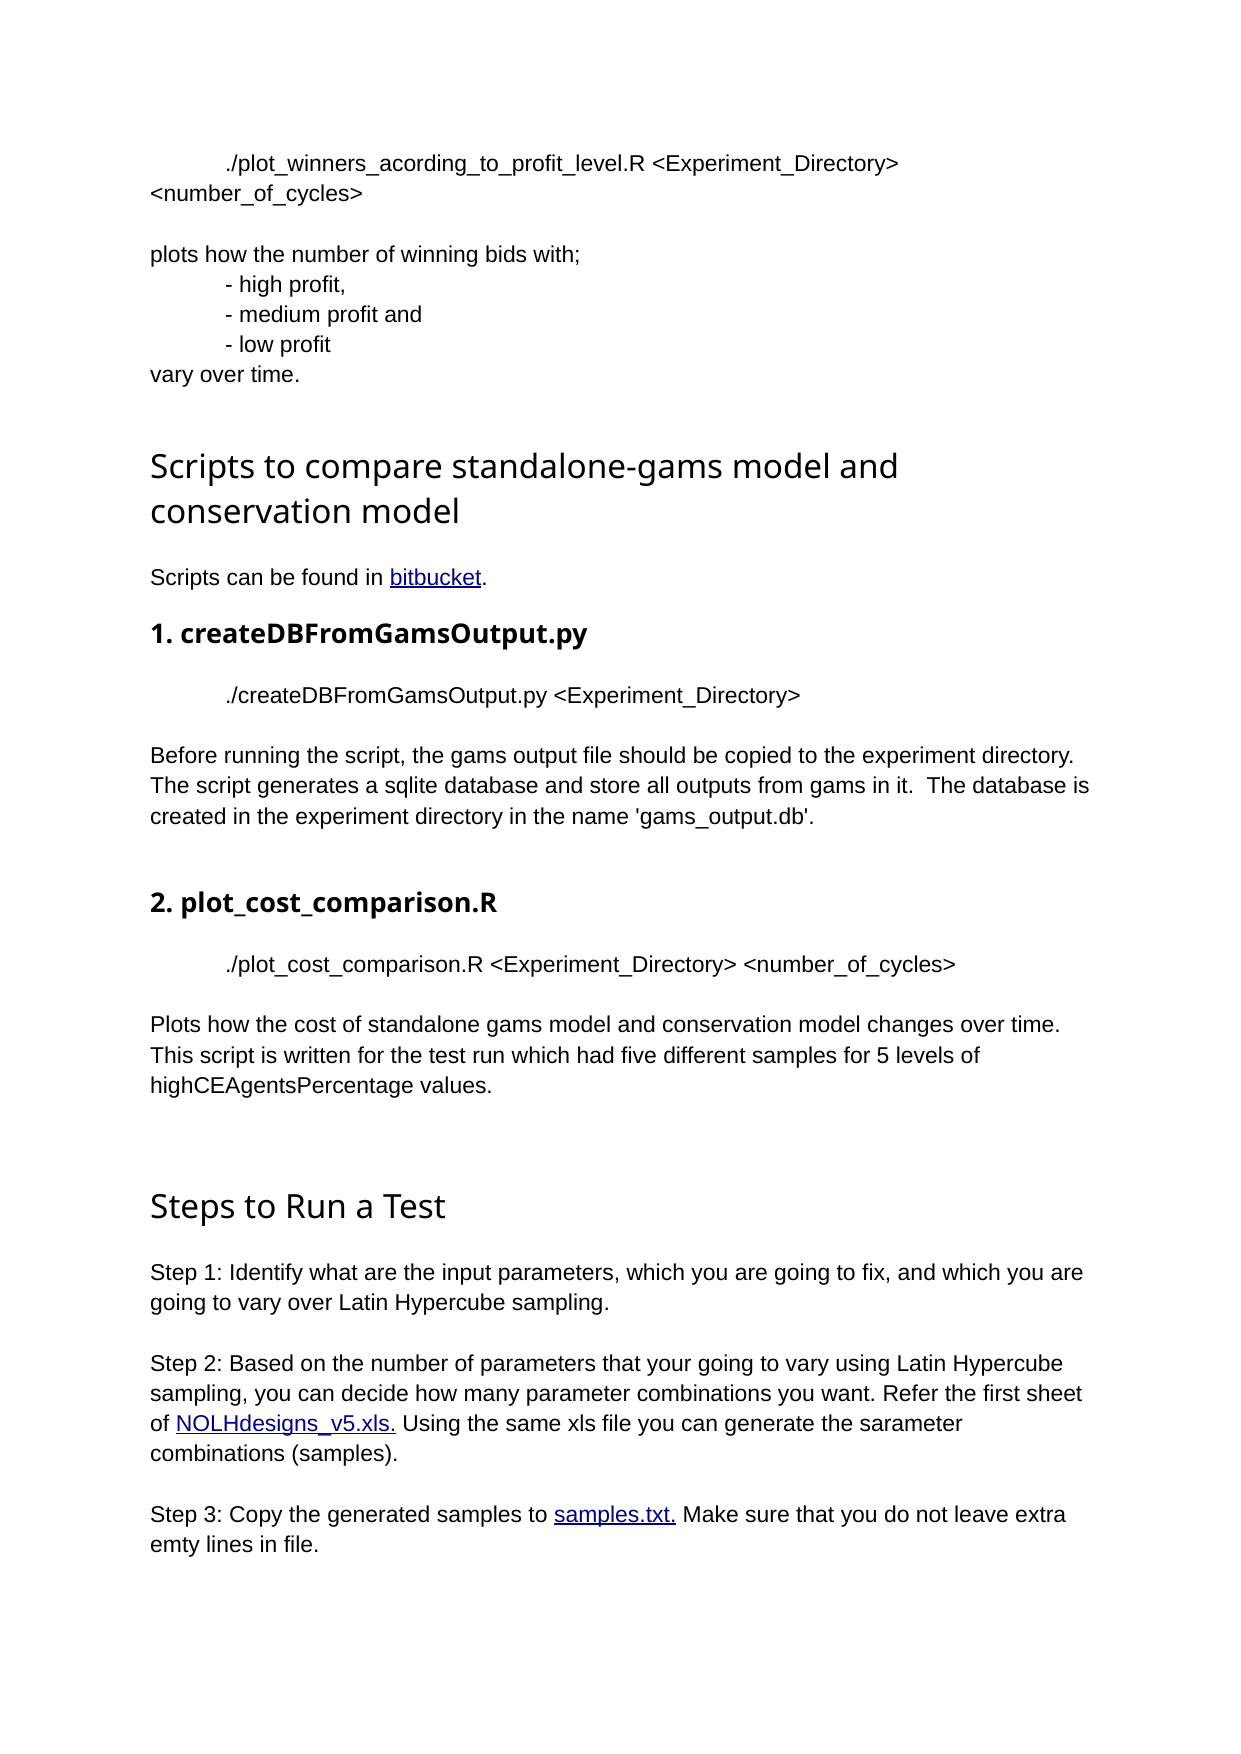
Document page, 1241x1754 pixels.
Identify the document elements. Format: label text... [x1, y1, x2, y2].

subtitle 2. plot_cost_comparison.R [150, 884, 1090, 921]
text - low profit [225, 331, 1090, 358]
text Step 2: Based on the number of parameters that your going to vary using Latin Hypercube sampling, you can decide how many parameter combinations you want. Refer the first sheet of NOLHdesigns_v5.xls. Using the same xls file you can generate the sarameter combinations (samples). [150, 1349, 1090, 1467]
text ./plot_cost_comparison.R <Experiment_Directory> <number_of_cycles> [150, 951, 1090, 977]
subtitle Steps to Run a Test [150, 1183, 1090, 1229]
text - medium profit and [225, 301, 1090, 327]
text plots how the number of winning bids with; [150, 241, 1090, 267]
subtitle 1. createDBFromGamsOutput.py [150, 615, 1090, 652]
text vary over time. [150, 361, 1090, 388]
text Step 3: Copy the generated samples to samples.txt. Make sure that you do not leave extra emty lines in file. [150, 1501, 1090, 1557]
text ./createDBFromGamsOutput.py <Experiment_Directory> [150, 682, 1090, 708]
text Plots how the cost of standalone gams model and conservation model changes over time. This script is written for the test run which had five different samples for 5 levels of highCEAgentsPercentage values. [150, 1011, 1090, 1098]
text Scripts can be found in bitbucket. [150, 564, 1090, 590]
subtitle Scripts to compare standalone-gams model and conservation model [150, 443, 1090, 533]
text ./plot_winners_acording_to_profit_level.R <Experiment_Directory> <number_of_cycles> [150, 150, 1090, 207]
text Before running the script, the gams output file should be copied to the experiment directory. The script generates a sqlite database and store all outputs from gams in it. The database is created in the experiment directory in the name 'gams_output.db'. [150, 742, 1090, 829]
text - high profit, [225, 271, 1090, 297]
text Step 1: Identify what are the input parameters, which you are going to fix, and which you are going to vary over Latin Hypercube sampling. [150, 1259, 1090, 1316]
